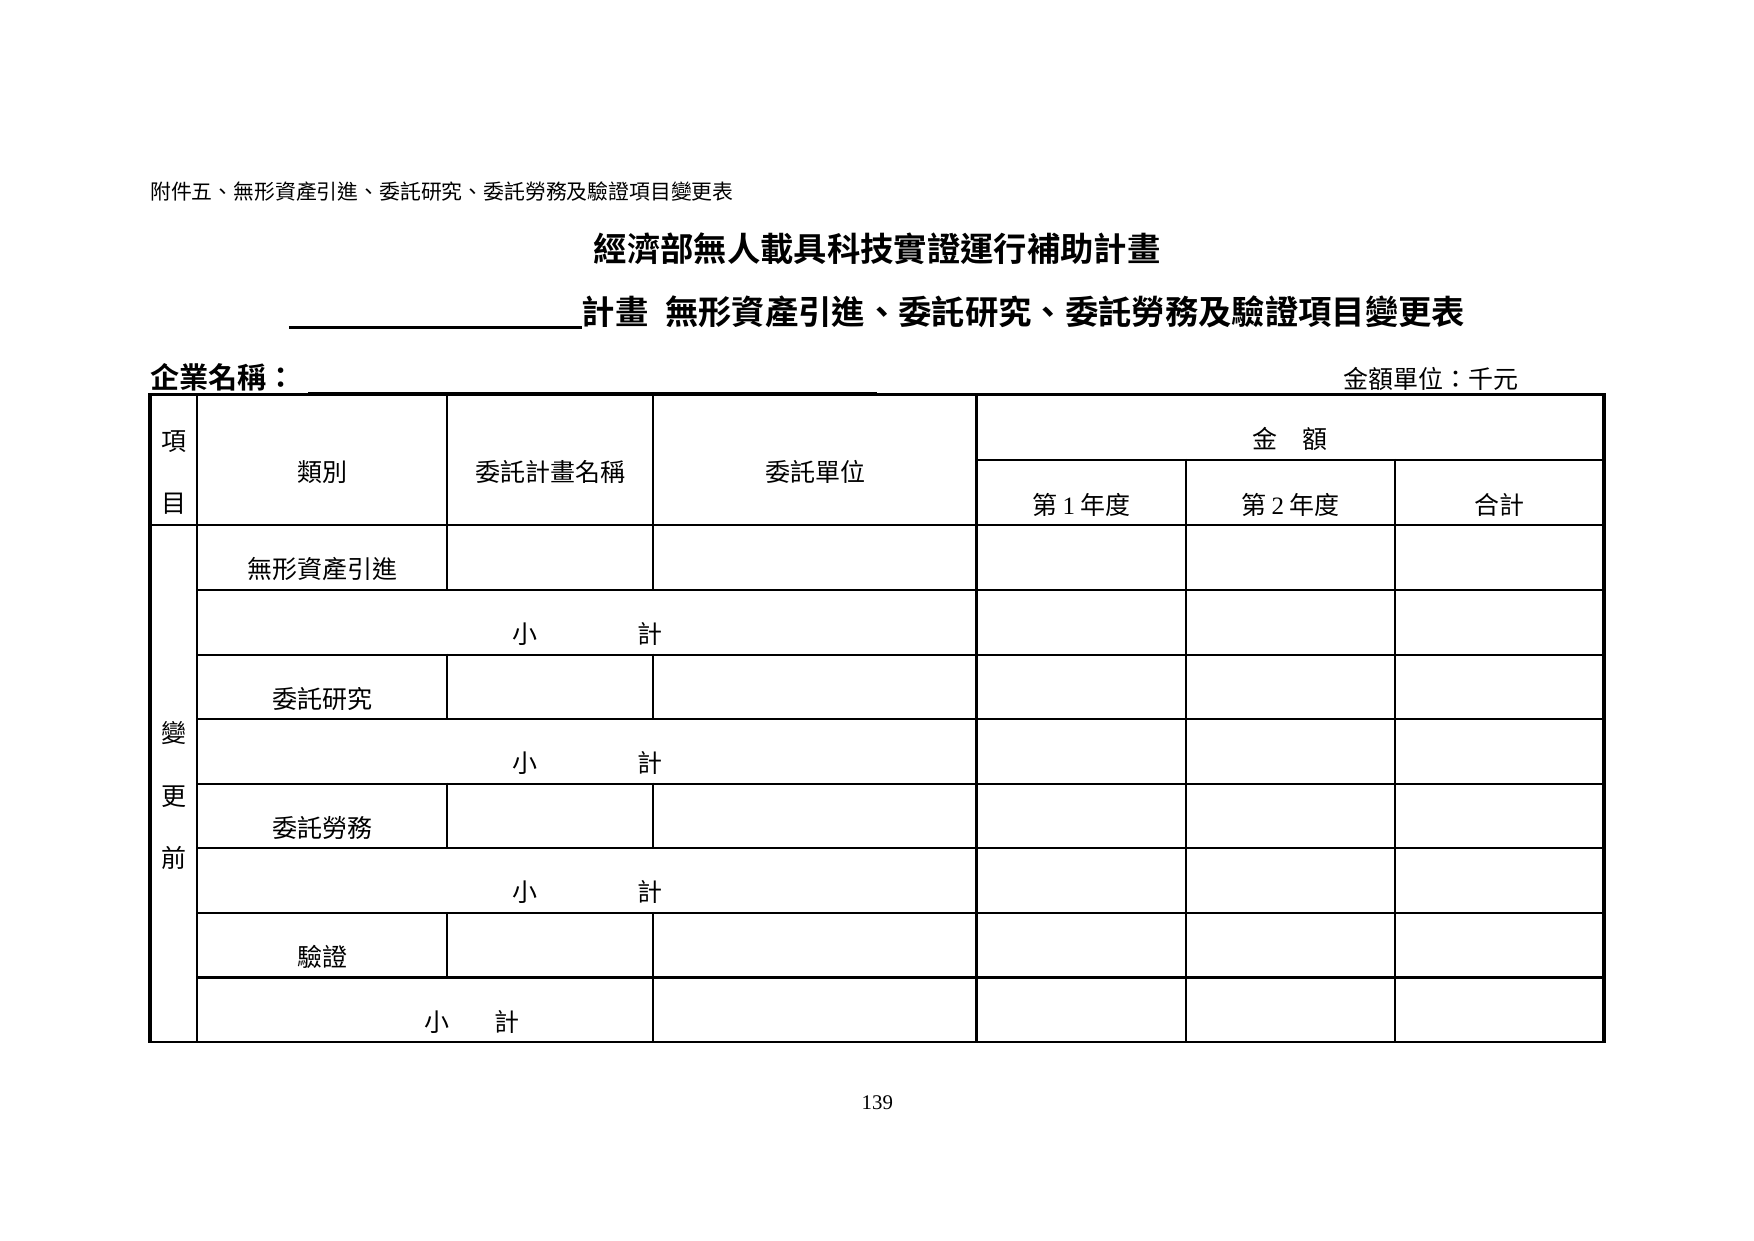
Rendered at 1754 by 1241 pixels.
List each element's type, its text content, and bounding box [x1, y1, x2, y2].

table_header 類別 [198, 396, 446, 524]
table_cell [1187, 914, 1394, 976]
table_cell [1396, 979, 1602, 1041]
table_cell [654, 526, 975, 589]
table_cell [978, 914, 1185, 976]
table_cell [1396, 526, 1602, 589]
table_cell [978, 720, 1185, 783]
table_cell [1396, 591, 1602, 653]
table_cell [978, 979, 1185, 1041]
text 經濟部無人載具科技實證運行補助計畫 [150, 206, 1604, 268]
table_header 委託單位 [654, 396, 975, 524]
table_cell [1187, 785, 1394, 847]
table_cell [1187, 591, 1394, 653]
table_cell [978, 656, 1185, 718]
table_cell [978, 591, 1185, 653]
table_cell [1187, 849, 1394, 912]
table_cell [1396, 656, 1602, 718]
table_cell [448, 526, 652, 589]
table_cell [654, 979, 975, 1041]
table_cell [1396, 914, 1602, 976]
table_cell [1187, 526, 1394, 589]
table_cell [1187, 720, 1394, 783]
table_cell [978, 526, 1185, 589]
table_header 委託計畫名稱 [448, 396, 652, 524]
table_cell [448, 785, 652, 847]
table_cell 合計 [1396, 461, 1602, 524]
table_cell 變更前 [152, 526, 196, 1041]
table_cell 第2年度 [1187, 461, 1394, 524]
table_header 項目 [152, 396, 196, 524]
table_cell 小 計 [198, 849, 975, 912]
table_cell [1396, 720, 1602, 783]
table_cell [654, 914, 975, 976]
table_cell [654, 785, 975, 847]
table_cell [448, 656, 652, 718]
table_cell [978, 849, 1185, 912]
table_cell 委託勞務 [198, 785, 446, 847]
table_cell [1187, 979, 1394, 1041]
table_cell 無形資產引進 [198, 526, 446, 589]
text 附件五、無形資產引進、委託研究、委託勞務及驗證項目變更表 [150, 175, 1604, 206]
table_cell [1396, 785, 1602, 847]
table_cell 小 計 [198, 720, 975, 783]
table_cell [654, 656, 975, 718]
table_cell [1187, 656, 1394, 718]
table_cell 小 計 [198, 979, 652, 1041]
table_cell 第1年度 [978, 461, 1185, 524]
table_cell 委託研究 [198, 656, 446, 718]
table_cell 小 計 [198, 591, 975, 653]
text 企業名稱： 金額單位：千元 [150, 331, 1604, 393]
table_cell [1396, 849, 1602, 912]
table_header 金 額 [978, 396, 1602, 459]
table_cell [448, 914, 652, 976]
table_cell [978, 785, 1185, 847]
table_cell 驗證 [198, 914, 446, 976]
text 計畫 無形資產引進、委託研究、委託勞務及驗證項目變更表 [150, 268, 1604, 331]
